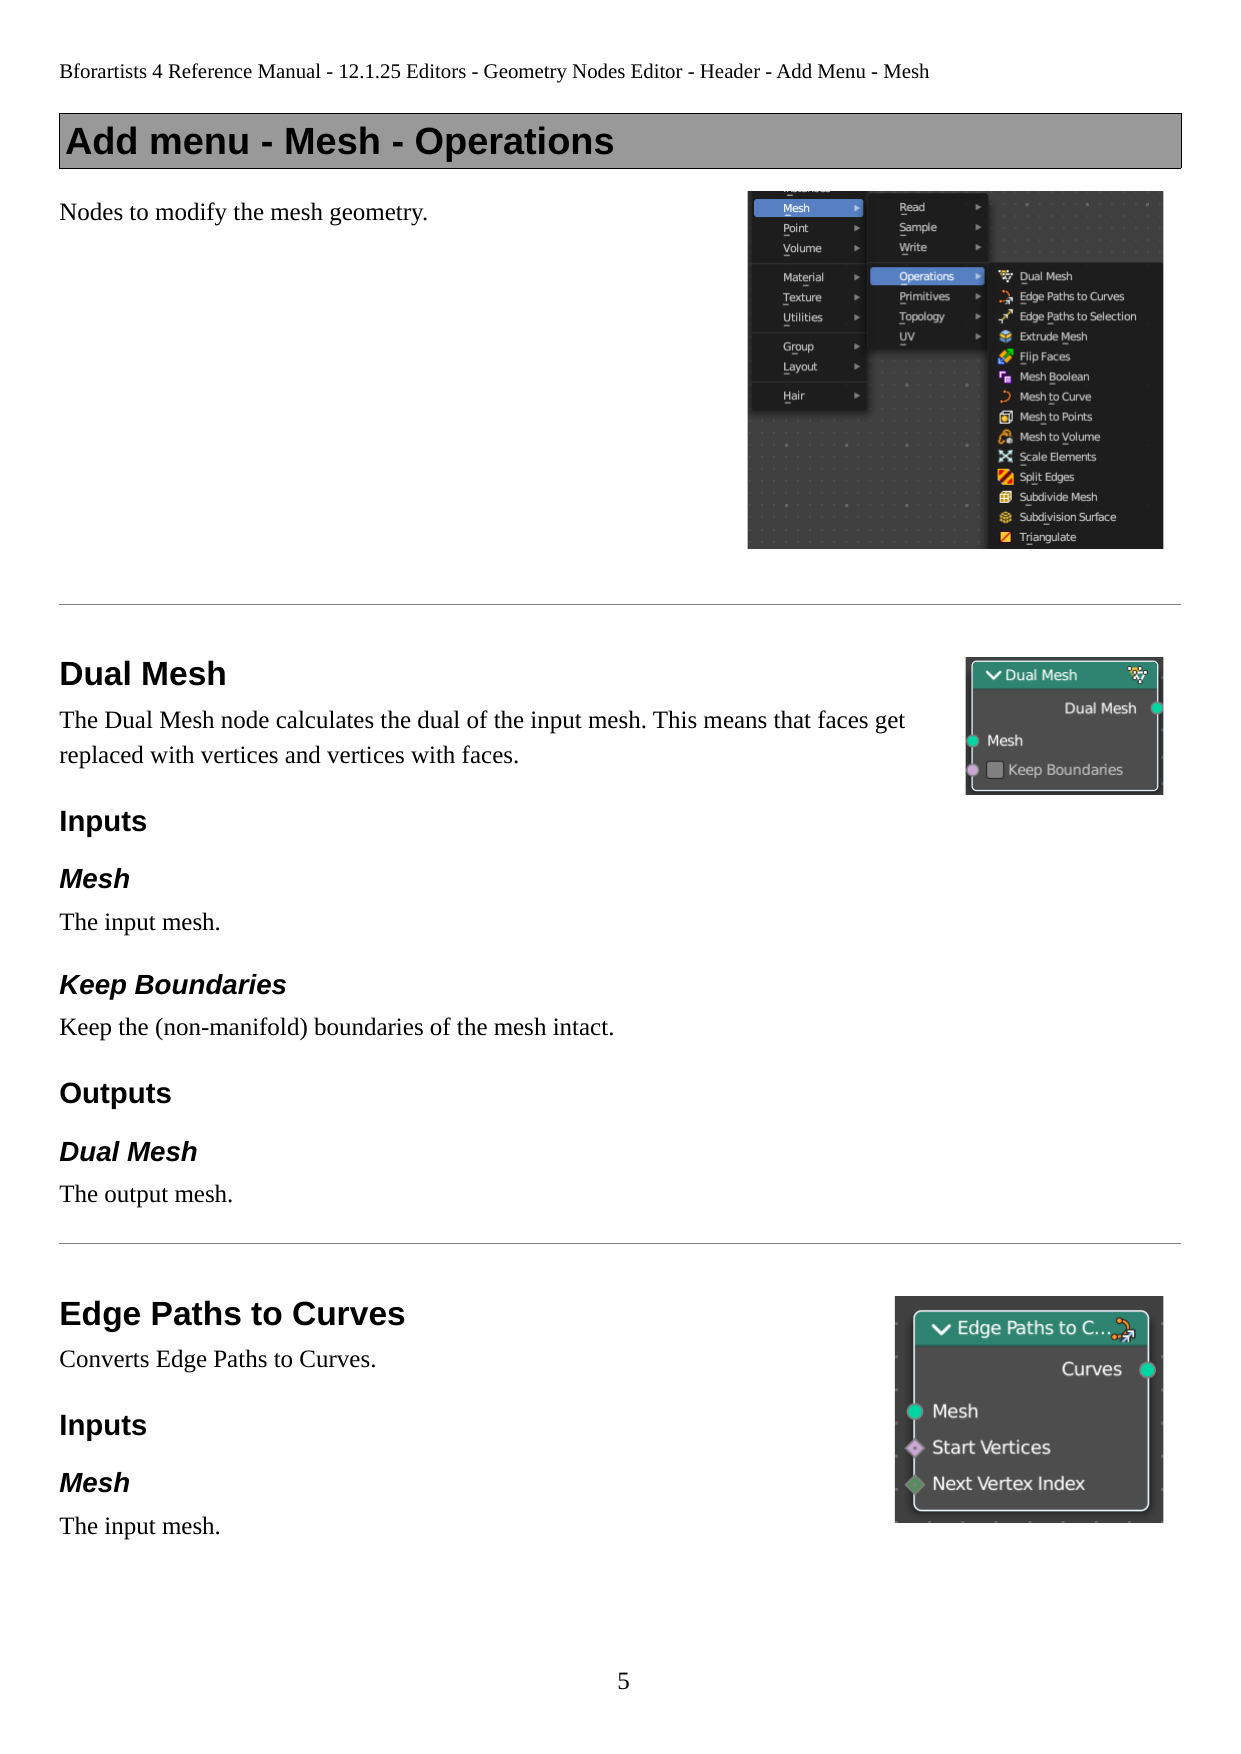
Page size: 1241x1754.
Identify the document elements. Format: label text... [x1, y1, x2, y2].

subtitle Dual Mesh [59, 654, 1181, 693]
text The input mesh. [59, 907, 1181, 935]
subtitle Mesh [59, 862, 1181, 894]
picture [894, 1296, 1164, 1523]
subtitle Dual Mesh [59, 1135, 1181, 1167]
subtitle Outputs [59, 1076, 1181, 1110]
subtitle Inputs [59, 803, 1181, 837]
text The Dual Mesh node calculates the dual of the input mesh. This means that faces get replaced with vertices and vertices with faces. [59, 705, 965, 768]
picture [747, 191, 1164, 549]
subtitle Keep Boundaries [59, 968, 1181, 1000]
text Nodes to modify the mesh geometry. [59, 197, 747, 225]
subtitle [1164, 1467, 1181, 1499]
text Converts Edge Paths to Curves. [59, 1344, 894, 1373]
text Keep the (non-manifold) boundaries of the mesh intact. [59, 1012, 1181, 1041]
subtitle Mesh [59, 1467, 894, 1499]
subtitle [1164, 1408, 1181, 1442]
subtitle Inputs [59, 1408, 894, 1442]
text The output mesh. [59, 1179, 1181, 1208]
text The input mesh. [59, 1511, 1181, 1540]
subtitle Edge Paths to Curves [59, 1293, 1181, 1332]
table_header Add menu - Mesh - Operations [60, 114, 1181, 168]
picture [965, 657, 1164, 795]
